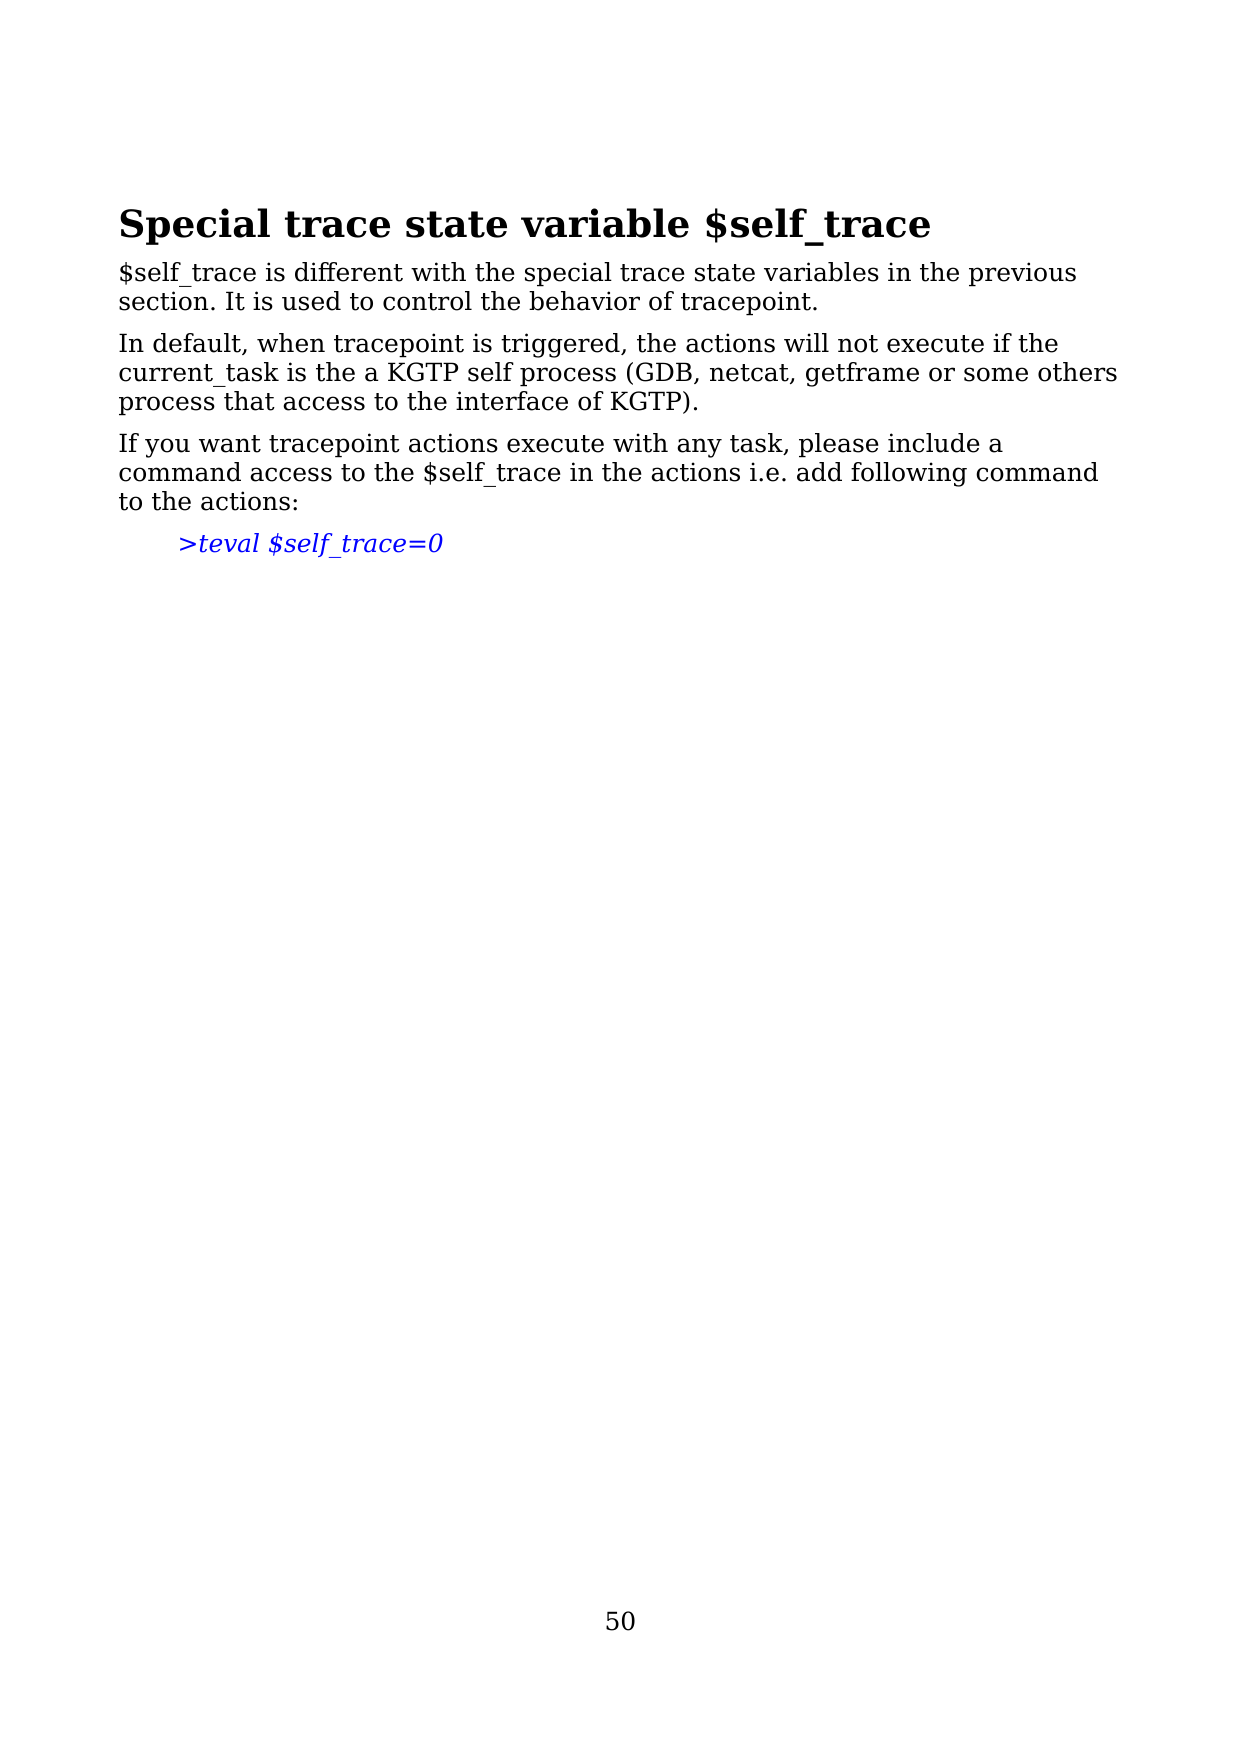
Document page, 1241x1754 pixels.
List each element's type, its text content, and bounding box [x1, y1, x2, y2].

subtitle Special trace state variable $self_trace [118, 202, 1122, 246]
text $self_trace is different with the special trace state variables in the previous section. It is used to control the behavior of tracepoint. [118, 258, 1122, 317]
text If you want tracepoint actions execute with any task, please include a command access to the $self_trace in the actions i.e. add following command to the actions: [118, 429, 1122, 517]
text >teval $self_trace=0 [177, 529, 1063, 558]
text In default, when tracepoint is triggered, the actions will not execute if the current_task is the a KGTP self process (GDB, netcat, getframe or some others process that access to the interface of KGTP). [118, 329, 1122, 417]
